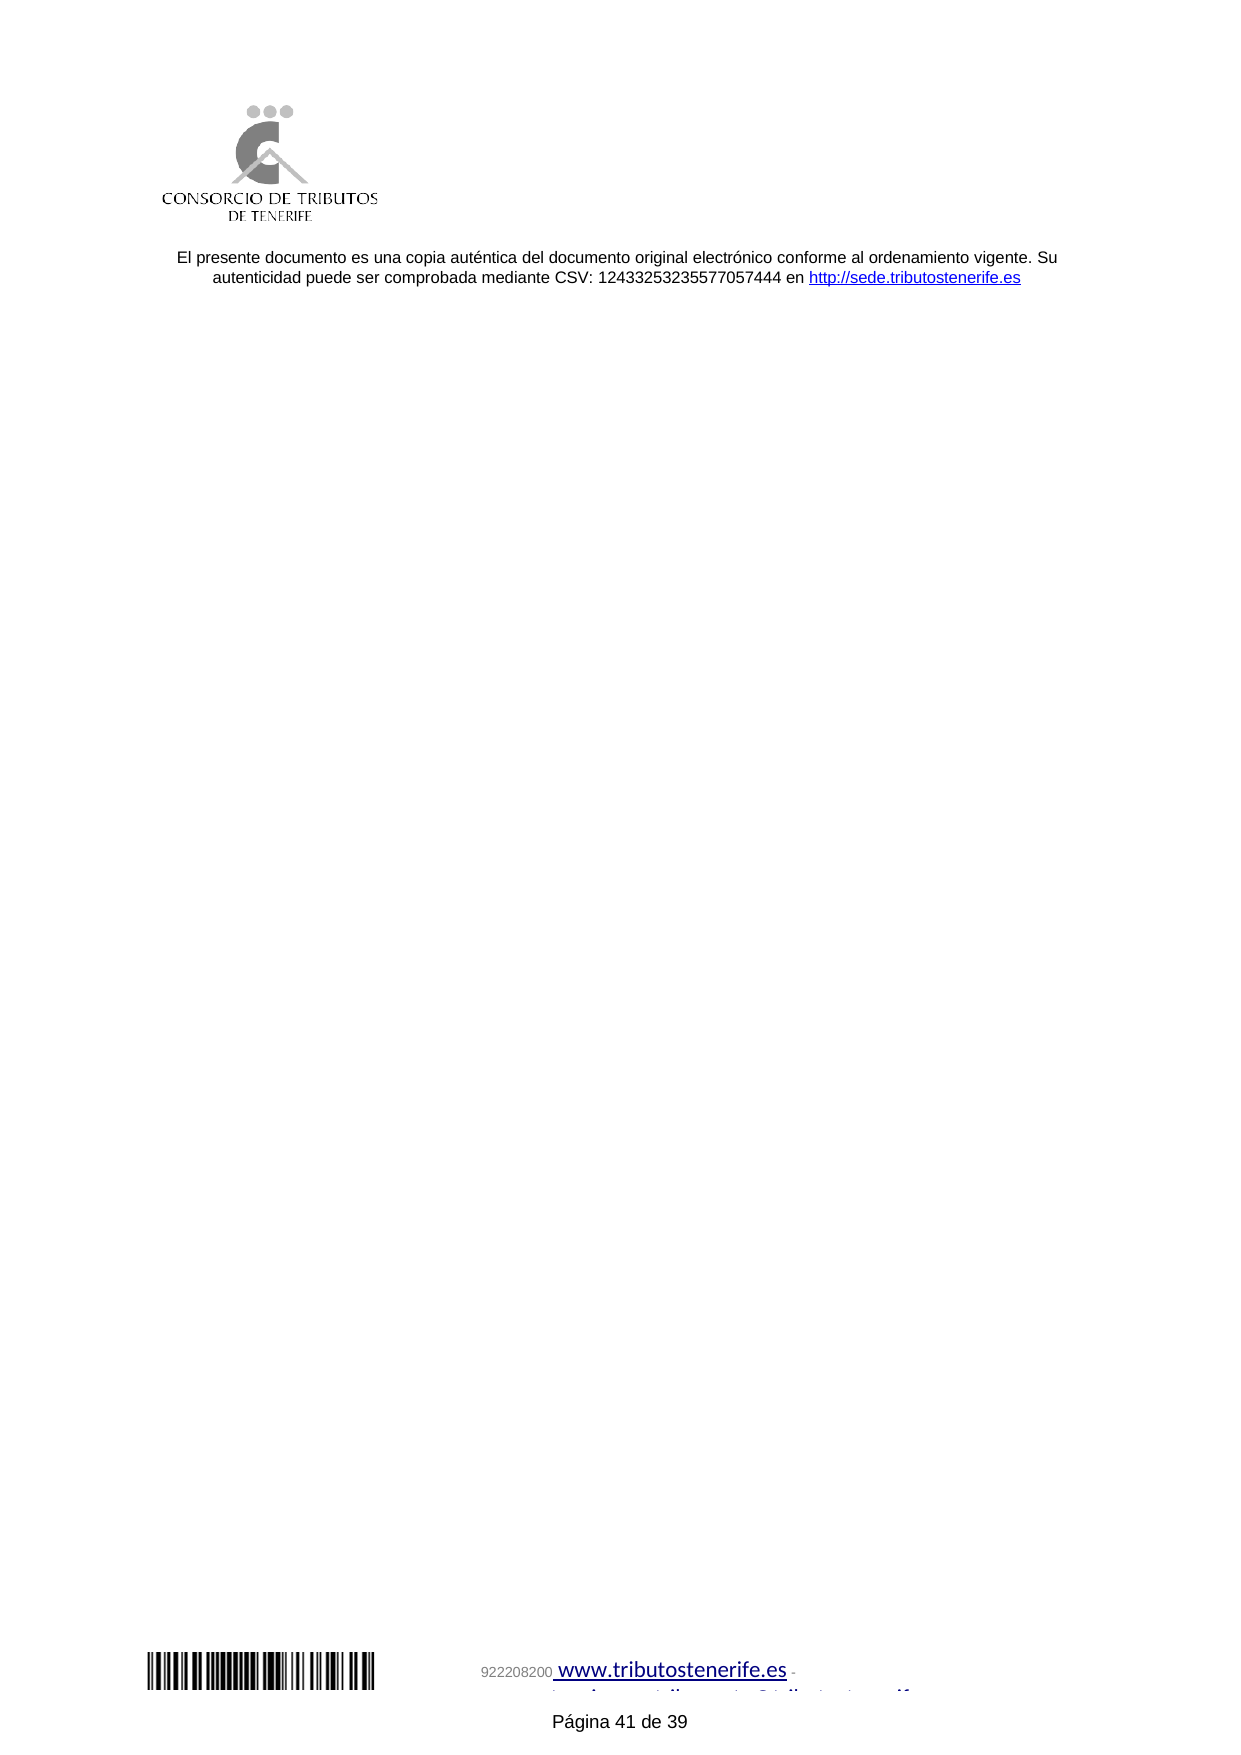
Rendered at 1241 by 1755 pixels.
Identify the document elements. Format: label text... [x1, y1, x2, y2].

text El presente documento es una copia auténtica del documento original electrónico conforme al ordenamiento vigente. Su autenticidad puede ser comprobada mediante CSV: 12433253235577057444 en http://sede.tributostenerife.es [177, 248, 1093, 287]
